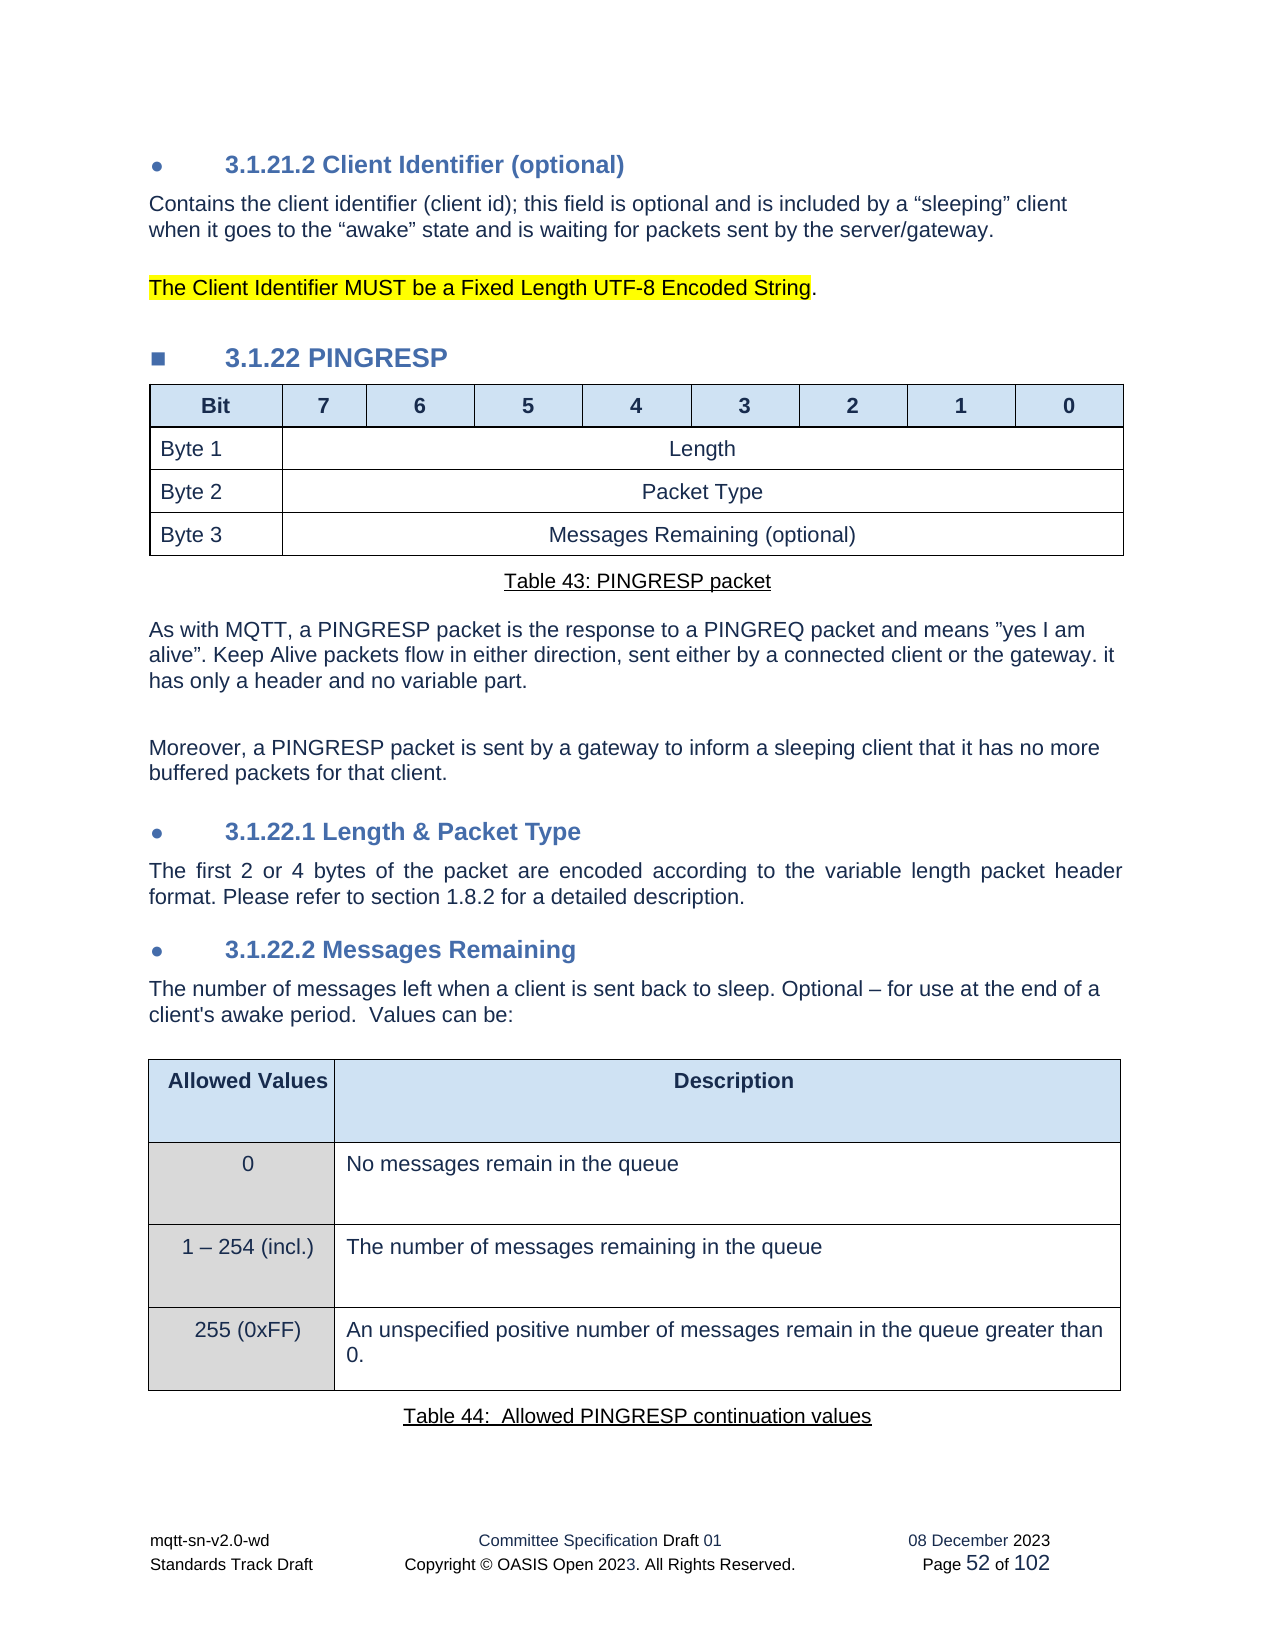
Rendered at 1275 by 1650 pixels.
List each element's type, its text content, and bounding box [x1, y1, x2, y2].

table_cell Byte 2 [151, 470, 282, 512]
text Contains the client identifier (client id); this field is optional and is included by a “sleeping” client when it goes to the “awake” state and is waiting for packets sent by the server/gateway. [148, 191, 1124, 242]
table_cell Length [283, 428, 1123, 469]
table_cell 1 – 254 (incl.) [149, 1225, 334, 1307]
table_header 3 [692, 385, 799, 426]
table_header Bit [151, 385, 282, 426]
table_cell An unspecified positive number of messages remain in the queue greater than 0. [335, 1308, 1120, 1390]
text The Client Identifier MUST be a Fixed Length UTF-8 Encoded String. [148, 274, 1124, 300]
table_cell Packet Type [283, 470, 1123, 512]
table_header 2 [800, 385, 907, 426]
table_cell Byte 1 [151, 428, 282, 469]
text Moreover, a PINGRESP packet is sent by a gateway to inform a sleeping client that it has no more buffered packets for that client. [148, 734, 1124, 785]
table_header 1 [908, 385, 1015, 426]
text Table 43: PINGRESP packet [150, 569, 1125, 593]
table_cell The number of messages remaining in the queue [335, 1225, 1120, 1307]
table_header 4 [583, 385, 691, 426]
table_cell 255 (0xFF) [149, 1308, 334, 1390]
table_header 7 [283, 385, 366, 426]
subtitle 3.1.22.1 Length & Packet Type [150, 817, 1124, 846]
text The first 2 or 4 bytes of the packet are encoded according to the variable length packet header format. Please refer to section 1.8.2 for a detailed description. [148, 858, 1124, 909]
table_cell Messages Remaining (optional) [283, 513, 1123, 555]
text As with MQTT, a PINGRESP packet is the response to a PINGREQ packet and means ”yes I am alive”. Keep Alive packets flow in either direction, sent either by a connected client or the gateway. it has only a header and no variable part. [148, 617, 1124, 693]
subtitle 3.1.21.2 Client Identifier (optional) [150, 150, 1124, 179]
text Table 44: Allowed PINGRESP continuation values [150, 1403, 1125, 1427]
table_cell 0 [149, 1143, 334, 1224]
subtitle 3.1.22 PINGRESP [150, 342, 1124, 373]
table_header Allowed Values [149, 1060, 334, 1142]
table_header Description [335, 1060, 1120, 1142]
table_header 6 [367, 385, 474, 426]
table_cell No messages remain in the queue [335, 1143, 1120, 1224]
table_header 5 [475, 385, 582, 426]
table_cell Byte 3 [151, 513, 282, 555]
text The number of messages left when a client is sent back to sleep. Optional – for use at the end of a client's awake period. Values can be: [148, 976, 1124, 1027]
table_header 0 [1016, 385, 1123, 426]
subtitle 3.1.22.2 Messages Remaining [150, 935, 1124, 964]
